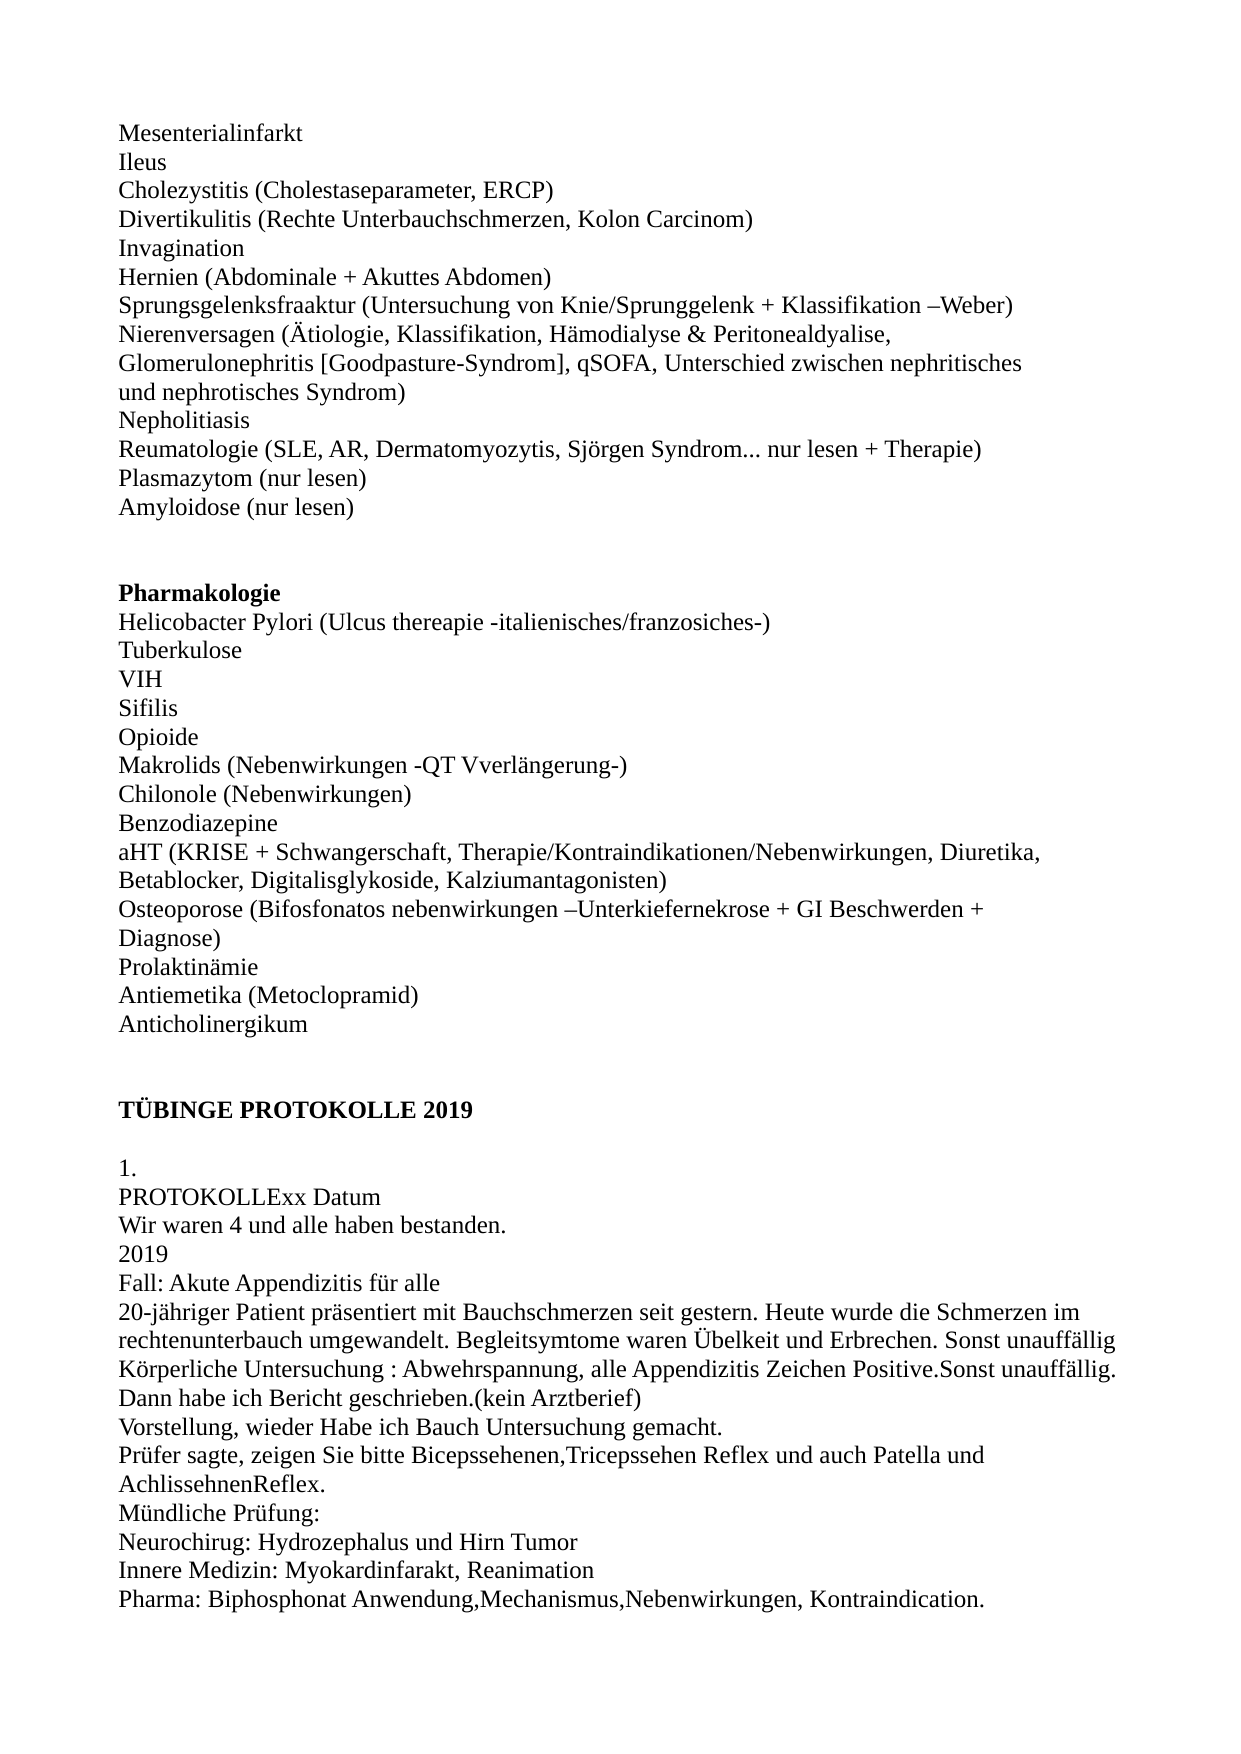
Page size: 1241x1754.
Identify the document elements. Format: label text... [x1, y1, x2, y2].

text Fall: Akute Appendizitis für alle [118, 1268, 1122, 1297]
text Invagination [118, 233, 1122, 262]
text Prolaktinämie [118, 952, 1122, 981]
text Plasmazytom (nur lesen) [118, 463, 1122, 492]
text und nephrotisches Syndrom) [118, 377, 1122, 406]
text Cholezystitis (Cholestaseparameter, ERCP) [118, 176, 1122, 204]
text Dann habe ich Bericht geschrieben.(kein Arztberief) [118, 1383, 1122, 1412]
text Amyloidose (nur lesen) [118, 492, 1122, 521]
text Pharma: Biphosphonat Anwendung,Mechanismus,Nebenwirkungen, Kontraindication. [118, 1584, 1122, 1613]
text Nepholitiasis [118, 406, 1122, 434]
text Sprungsgelenksfraaktur (Untersuchung von Knie/Sprunggelenk + Klassifikation –Weber) [118, 291, 1122, 319]
text Diagnose) [118, 923, 1122, 952]
text TÜBINGE PROTOKOLLE 2019 [118, 1096, 1122, 1124]
text Hernien (Abdominale + Akuttes Abdomen) [118, 262, 1122, 291]
text PROTOKOLLExx Datum [118, 1182, 1122, 1211]
text Prüfer sagte, zeigen Sie bitte Bicepssehenen,Tricepssehen Reflex und auch Patella und AchlissehnenReflex. [118, 1441, 1122, 1498]
text Antiemetika (Metoclopramid) [118, 981, 1122, 1009]
text Innere Medizin: Myokardinfarakt, Reanimation [118, 1556, 1122, 1584]
text Opioide [118, 722, 1122, 751]
text Betablocker, Digitalisglykoside, Kalziumantagonisten) [118, 866, 1122, 894]
text Neurochirug: Hydrozephalus und Hirn Tumor [118, 1527, 1122, 1556]
text Divertikulitis (Rechte Unterbauchschmerzen, Kolon Carcinom) [118, 204, 1122, 233]
text Benzodiazepine [118, 808, 1122, 837]
text Osteoporose (Bifosfonatos nebenwirkungen –Unterkiefernekrose + GI Beschwerden + [118, 894, 1122, 923]
text Helicobacter Pylori (Ulcus thereapie -italienisches/franzosiches-) [118, 607, 1122, 636]
text Makrolids (Nebenwirkungen -QT Vverlängerung-) [118, 751, 1122, 779]
text Tuberkulose [118, 636, 1122, 664]
text Anticholinergikum [118, 1009, 1122, 1038]
text aHT (KRISE + Schwangerschaft, Therapie/Kontraindikationen/Nebenwirkungen, Diuretika, [118, 837, 1122, 866]
text Pharmakologie [118, 578, 1122, 607]
text Chilonole (Nebenwirkungen) [118, 779, 1122, 808]
text Mesenterialinfarkt [118, 118, 1122, 147]
text Körperliche Untersuchung : Abwehrspannung, alle Appendizitis Zeichen Positive.Sonst unauffällig. [118, 1354, 1122, 1383]
text Vorstellung, wieder Habe ich Bauch Untersuchung gemacht. [118, 1412, 1122, 1441]
text VIH [118, 664, 1122, 693]
text Ileus [118, 147, 1122, 176]
text Reumatologie (SLE, AR, Dermatomyozytis, Sjörgen Syndrom... nur lesen + Therapie) [118, 434, 1122, 463]
text Nierenversagen (Ätiologie, Klassifikation, Hämodialyse & Peritonealdyalise, [118, 319, 1122, 348]
text Glomerulonephritis [Goodpasture-Syndrom], qSOFA, Unterschied zwischen nephritisches [118, 348, 1122, 377]
text Sifilis [118, 693, 1122, 722]
text 20-jähriger Patient präsentiert mit Bauchschmerzen seit gestern. Heute wurde die Schmerzen im [118, 1297, 1122, 1326]
text 2019 [118, 1239, 1122, 1268]
text 1. [118, 1153, 1122, 1182]
text Wir waren 4 und alle haben bestanden. [118, 1211, 1122, 1239]
text rechtenunterbauch umgewandelt. Begleitsymtome waren Übelkeit und Erbrechen. Sonst unauffällig [118, 1326, 1122, 1354]
text Mündliche Prüfung: [118, 1498, 1122, 1527]
